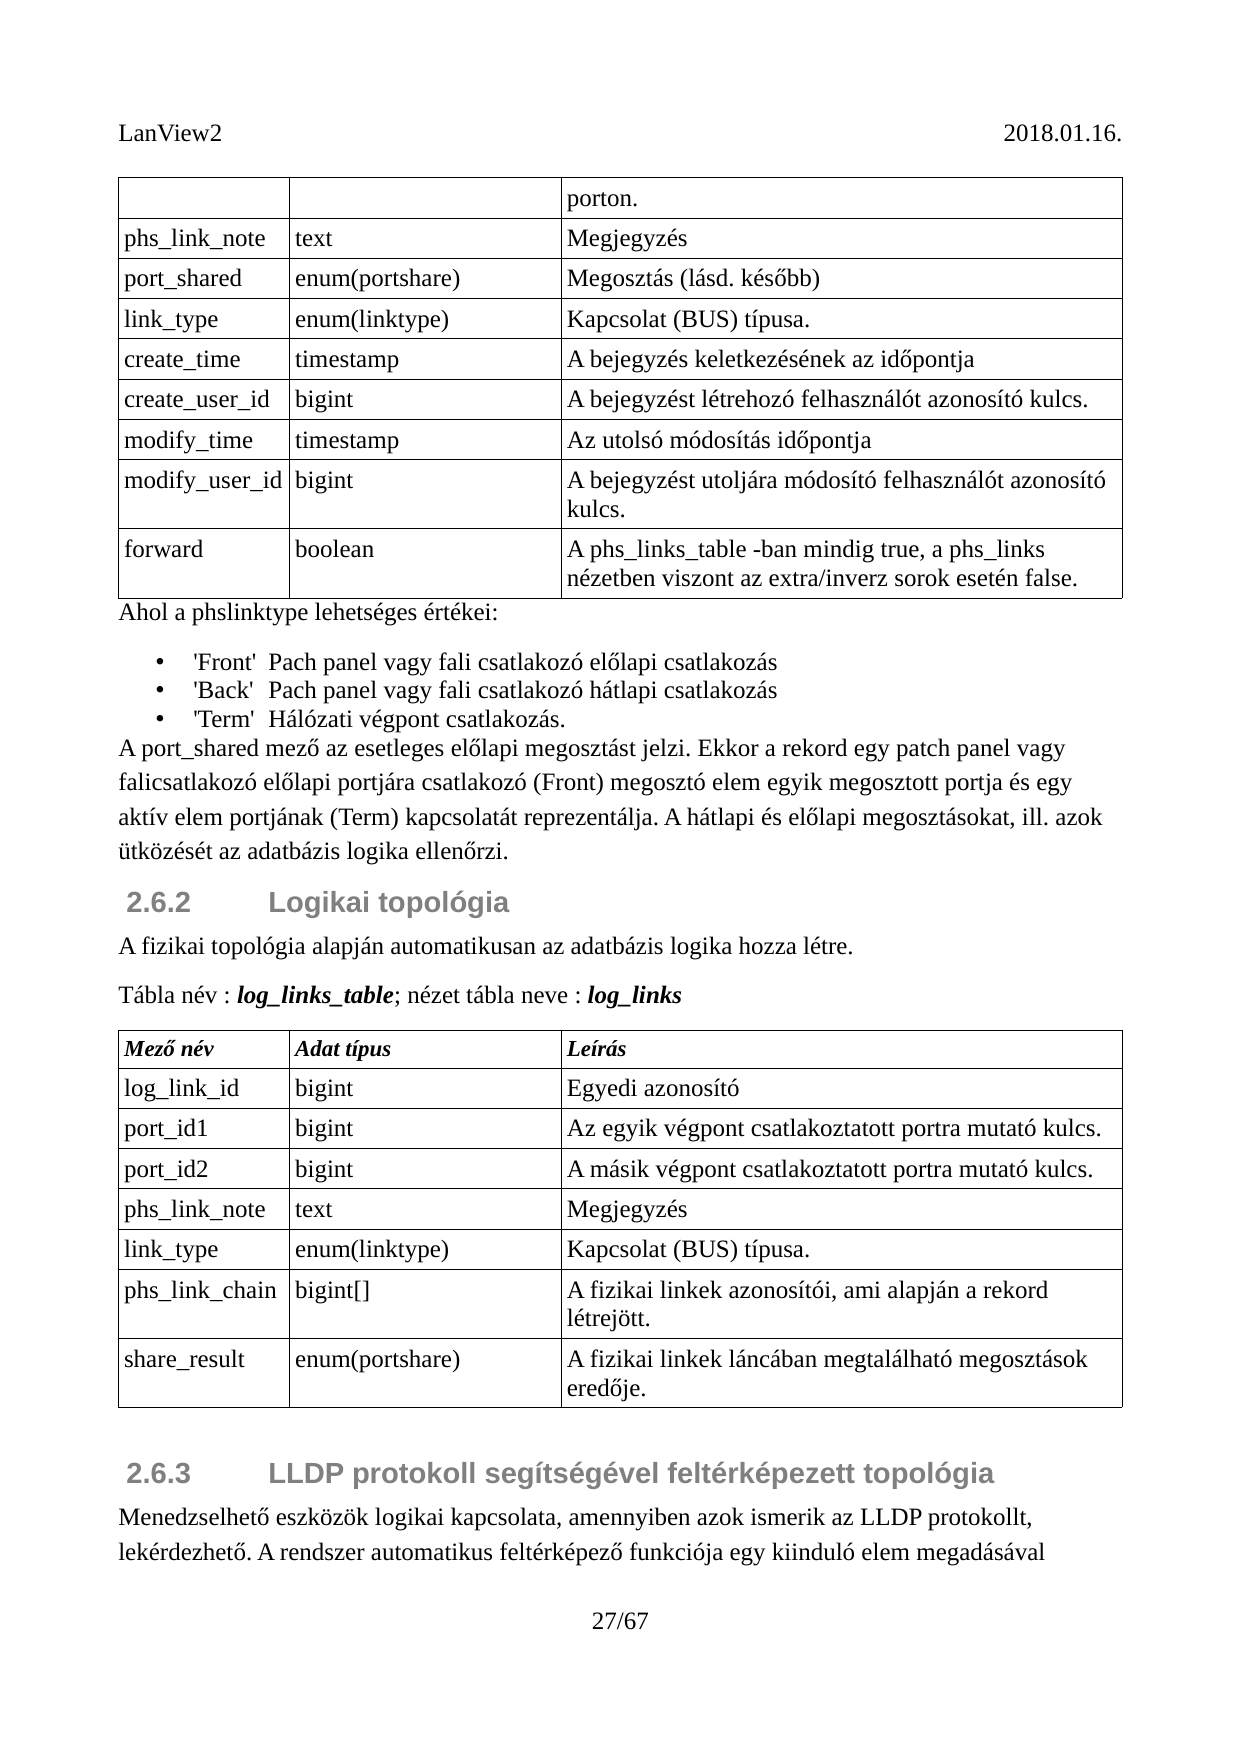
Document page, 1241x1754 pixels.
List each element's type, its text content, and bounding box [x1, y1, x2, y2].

table_cell bigint [290, 1069, 561, 1108]
table_cell create_user_id [119, 380, 289, 419]
table_cell A bejegyzést utoljára módosító felhasználót azonosító kulcs. [562, 460, 1122, 528]
table_cell Megjegyzés [562, 1189, 1122, 1229]
table_cell text [290, 219, 561, 258]
table_cell phs_link_note [119, 219, 289, 258]
table_cell Az utolsó módosítás időpontja [562, 420, 1122, 459]
table_cell A fizikai linkek láncában megtalálható megosztások eredője. [562, 1339, 1122, 1407]
table_cell timestamp [290, 420, 561, 459]
table_cell bigint [290, 460, 561, 528]
table_cell bigint [290, 380, 561, 419]
table_cell Megjegyzés [562, 219, 1122, 258]
table_cell phs_link_note [119, 1189, 289, 1229]
text A fizikai topológia alapján automatikusan az adatbázis logika hozza létre. [118, 931, 1122, 960]
table_cell A másik végpont csatlakoztatott portra mutató kulcs. [562, 1149, 1122, 1188]
table_cell enum(portshare) [290, 259, 561, 298]
table_cell A bejegyzést létrehozó felhasználót azonosító kulcs. [562, 380, 1122, 419]
table_cell porton. [562, 178, 1122, 217]
table_header Leírás [562, 1031, 1122, 1067]
subtitle Logikai topológia [118, 885, 1122, 919]
table_cell link_type [119, 1230, 289, 1269]
list 'Front' Pach panel vagy fali csatlakozó előlapi csatlakozás [156, 647, 1122, 675]
table_cell modify_user_id [119, 460, 289, 528]
table_cell Egyedi azonosító [562, 1069, 1122, 1108]
table_cell Megosztás (lásd. később) [562, 259, 1122, 298]
table_cell bigint[] [290, 1270, 561, 1338]
table_cell bigint [290, 1109, 561, 1148]
table_cell forward [119, 529, 289, 597]
table_cell enum(linktype) [290, 299, 561, 338]
table_cell enum(linktype) [290, 1230, 561, 1269]
table_cell port_shared [119, 259, 289, 298]
table_cell Kapcsolat (BUS) típusa. [562, 1230, 1122, 1269]
list 'Term' Hálózati végpont csatlakozás. [156, 704, 1122, 733]
table_header Mező név [119, 1031, 289, 1067]
table_cell A fizikai linkek azonosítói, ami alapján a rekord létrejött. [562, 1270, 1122, 1338]
table_cell port_id1 [119, 1109, 289, 1148]
table_cell port_id2 [119, 1149, 289, 1188]
table_cell phs_link_chain [119, 1270, 289, 1338]
table_cell log_link_id [119, 1069, 289, 1108]
table_cell [119, 178, 289, 217]
table_cell Az egyik végpont csatlakoztatott portra mutató kulcs. [562, 1109, 1122, 1148]
table_cell text [290, 1189, 561, 1229]
table_cell timestamp [290, 339, 561, 379]
table_cell [290, 178, 561, 217]
text Ahol a phslinktype lehetséges értékei: [118, 599, 1122, 626]
table_cell bigint [290, 1149, 561, 1188]
subtitle LLDP protokoll segítségével feltérképezett topológia [118, 1456, 1122, 1490]
table_cell enum(portshare) [290, 1339, 561, 1407]
list 'Back' Pach panel vagy fali csatlakozó hátlapi csatlakozás [156, 675, 1122, 704]
table_cell modify_time [119, 420, 289, 459]
text A port_shared mező az esetleges előlapi megosztást jelzi. Ekkor a rekord egy patch panel vagy falicsatlakozó előlapi portjára csatlakozó (Front) megosztó elem egyik megosztott portja és egy aktív elem portjának (Term) kapcsolatát reprezentálja. A hátlapi és előlapi megosztásokat, ill. azok ütközését az adatbázis logika ellenőrzi. [118, 733, 1122, 865]
table_cell link_type [119, 299, 289, 338]
text Menedzselhető eszközök logikai kapcsolata, amennyiben azok ismerik az LLDP protokollt, lekérdezhető. A rendszer automatikus feltérképező funkciója egy kiinduló elem megadásával [118, 1502, 1122, 1566]
table_cell create_time [119, 339, 289, 379]
table_cell share_result [119, 1339, 289, 1407]
text Tábla név : log_links_table; nézet tábla neve : log_links [118, 980, 1122, 1009]
table_cell A phs_links_table -ban mindig true, a phs_links nézetben viszont az extra/inverz sorok esetén false. [562, 529, 1122, 597]
table_cell Kapcsolat (BUS) típusa. [562, 299, 1122, 338]
table_cell A bejegyzés keletkezésének az időpontja [562, 339, 1122, 379]
table_cell boolean [290, 529, 561, 597]
table_header Adat típus [290, 1031, 561, 1067]
